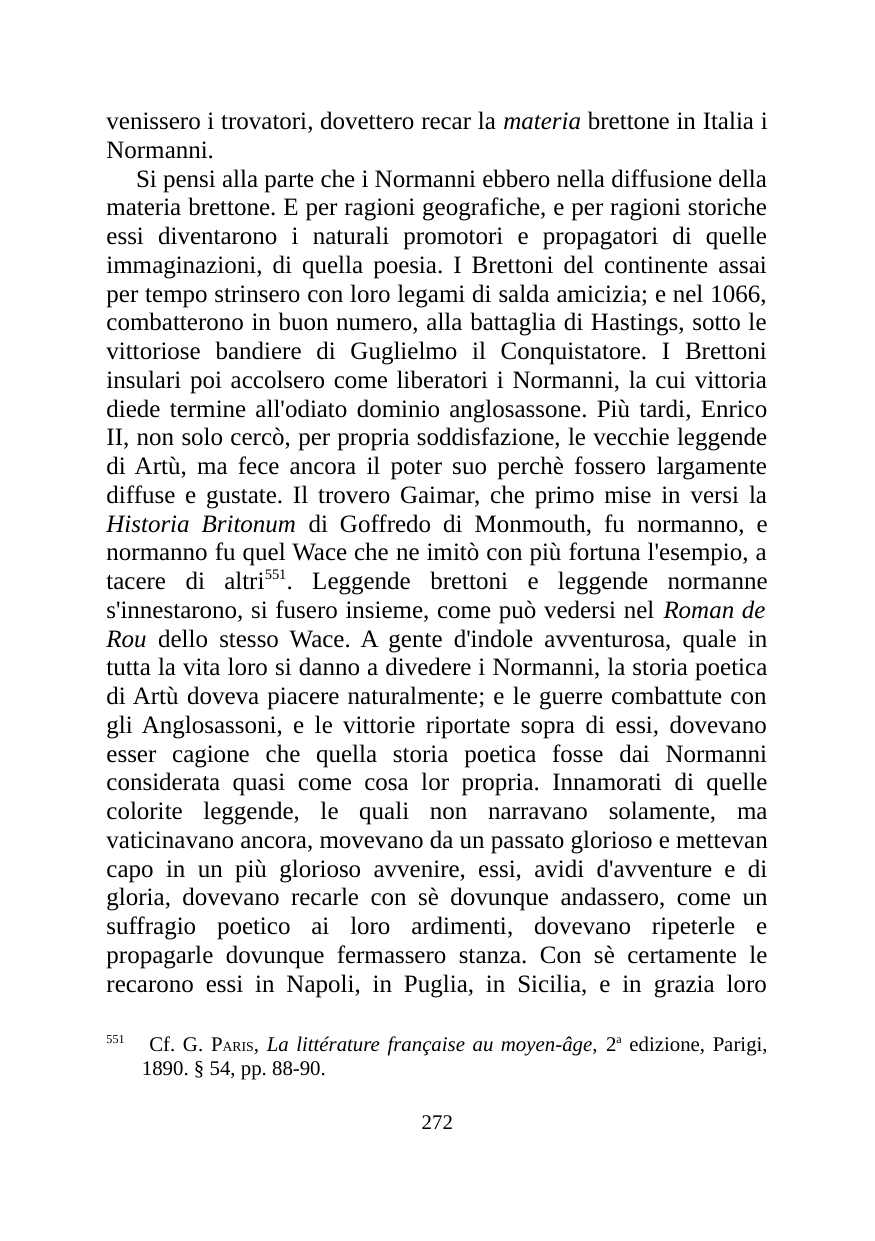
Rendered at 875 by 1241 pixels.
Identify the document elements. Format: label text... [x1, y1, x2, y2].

text Cf. G. Paris, La littérature française au moyen-âge, 2a edizione, Parigi, 1890. § 54, pp. 88-90. [106, 1032, 768, 1080]
text venissero i trovatori, dovettero recar la materia brettone in Italia i Normanni. [106, 106, 768, 164]
text Si pensi alla parte che i Normanni ebbero nella diffusione della materia brettone. E per ragioni geografiche, e per ragioni storiche essi diventarono i naturali promotori e propagatori di quelle immaginazioni, di quella poesia. I Brettoni del continente assai per tempo strinsero con loro legami di salda amicizia; e nel 1066, combatterono in buon numero, alla battaglia di Hastings, sotto le vittoriose bandiere di Guglielmo il Conquistatore. I Brettoni insulari poi accolsero come liberatori i Normanni, la cui vittoria diede termine all'odiato dominio anglosassone. Più tardi, Enrico II, non solo cercò, per propria soddisfazione, le vecchie leggende di Artù, ma fece ancora il poter suo perchè fossero largamente diffuse e gustate. Il trovero Gaimar, che primo mise in versi la Historia Britonum di Goffredo di Monmouth, fu normanno, e normanno fu quel Wace che ne imitò con più fortuna l'esempio, a tacere di altri. Leggende brettoni e leggende normanne s'innestarono, si fusero insieme, come può vedersi nel Roman de Rou dello stesso Wace. A gente d'indole avventurosa, quale in tutta la vita loro si danno a divedere i Normanni, la storia poetica di Artù doveva piacere naturalmente; e le guerre combattute con gli Anglosassoni, e le vittorie riportate sopra di essi, dovevano esser cagione che quella storia poetica fosse dai Normanni considerata quasi come cosa lor propria. Innamorati di quelle colorite leggende, le quali non narravano solamente, ma vaticinavano ancora, movevano da un passato glorioso e mettevan capo in un più glorioso avvenire, essi, avidi d'avventure e di gloria, dovevano recarle con sè dovunque andassero, come un suffragio poetico ai loro ardimenti, dovevano ripeterle e propagarle dovunque fermassero stanza. Con sè certamente le recarono essi in Napoli, in Puglia, in Sicilia, e in grazia loro [106, 164, 768, 997]
